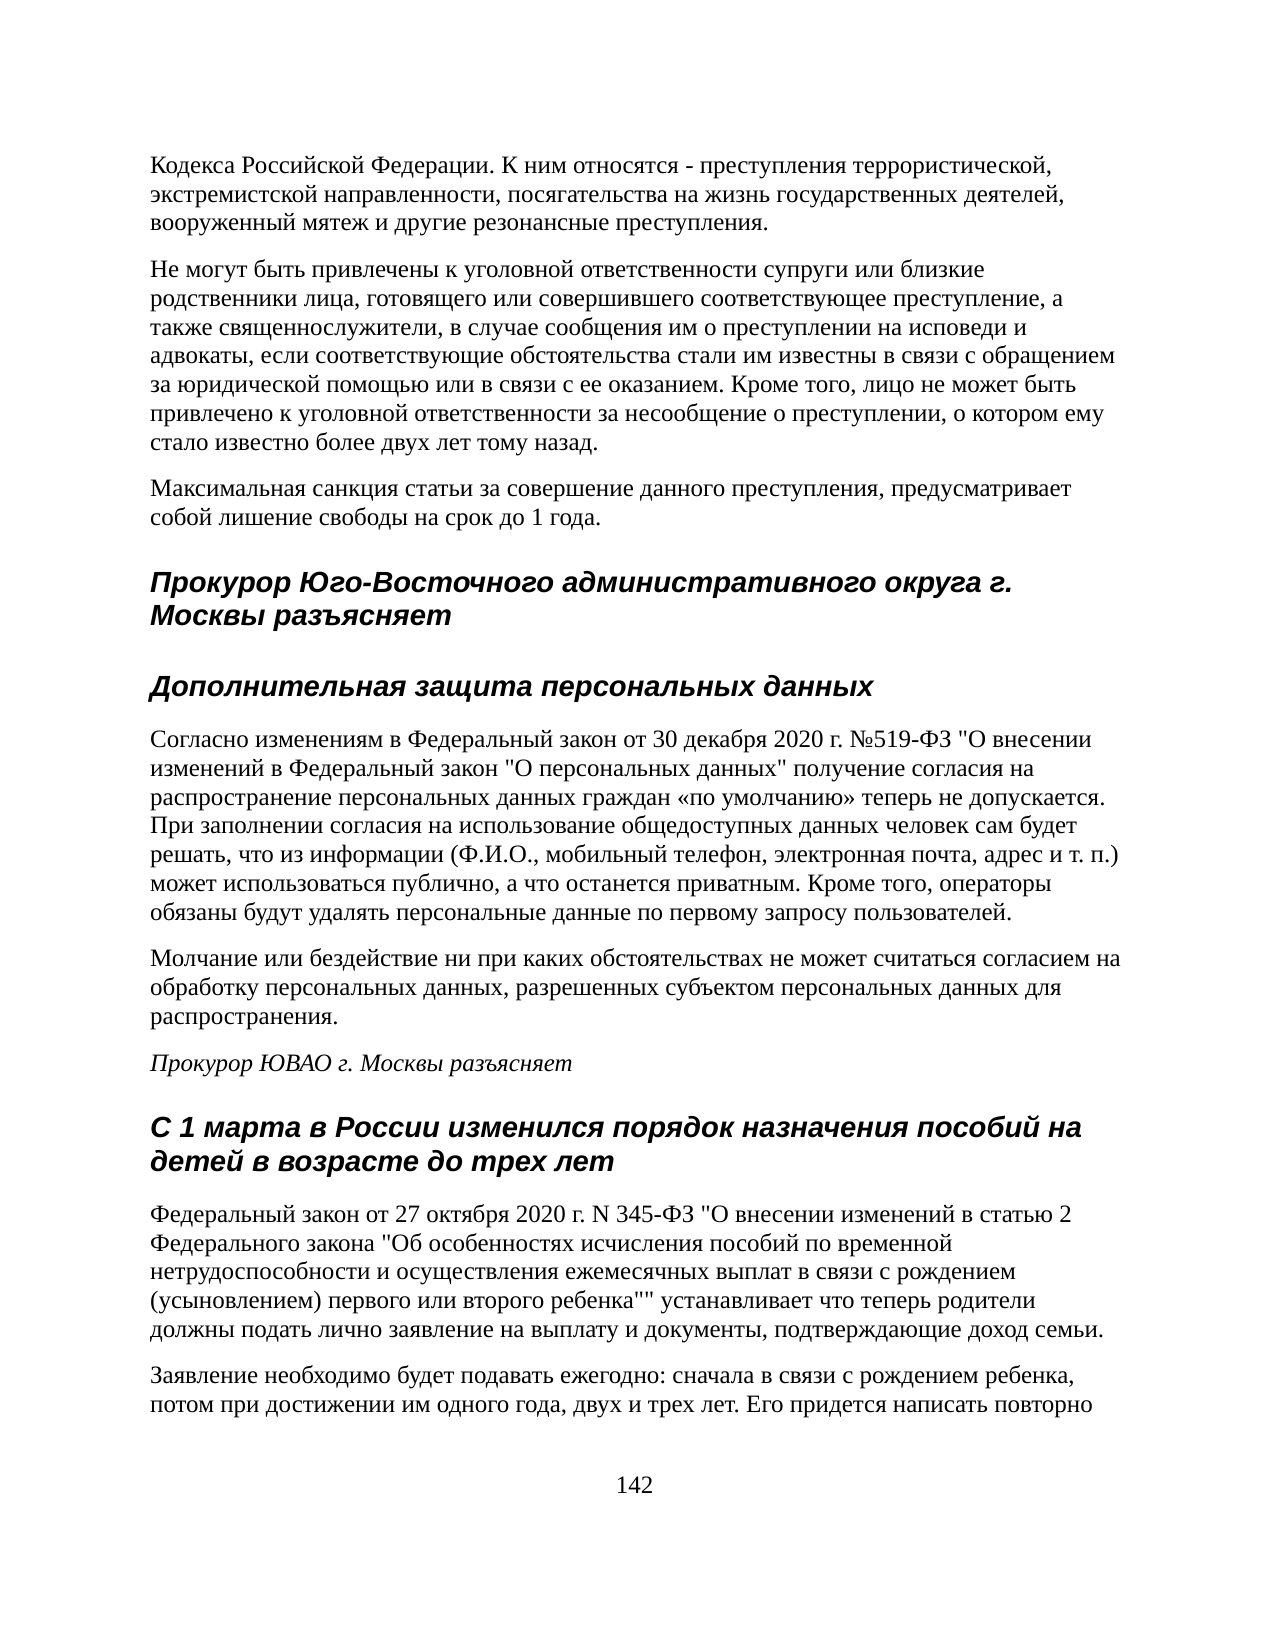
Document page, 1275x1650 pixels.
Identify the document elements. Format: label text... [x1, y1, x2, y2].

text Кодекса Российской Федерации. К ним относятся - преступления террористической, экстремистской направленности, посягательства на жизнь государственных деятелей, вооруженный мятеж и другие резонансные преступления. [150, 150, 1125, 236]
text Молчание или бездействие ни при каких обстоятельствах не может считаться согласием на обработку персональных данных, разрешенных субъектом персональных данных для распространения. [150, 943, 1125, 1030]
text Федеральный закон от 27 октября 2020 г. N 345-ФЗ "О внесении изменений в статью 2 Федерального закона "Об особенностях исчисления пособий по временной нетрудоспособности и осуществления ежемесячных выплат в связи с рождением (усыновлением) первого или второго ребенка"" устанавливает что теперь родители должны подать лично заявление на выплату и документы, подтверждающие доход семьи. [150, 1199, 1125, 1343]
text Заявление необходимо будет подавать ежегодно: сначала в связи с рождением ребенка, потом при достижении им одного года, двух и трех лет. Его придется написать повторно [150, 1361, 1125, 1418]
text Прокурор ЮВАО г. Москвы разъясняет [150, 1048, 1125, 1076]
subtitle Дополнительная защита персональных данных [150, 669, 1125, 703]
subtitle С 1 марта в России изменился порядок назначения пособий на детей в возрасте до трех лет [150, 1110, 1125, 1177]
text Согласно изменениям в Федеральный закон от 30 декабря 2020 г. №519-ФЗ "О внесении изменений в Федеральный закон "О персональных данных" получение согласия на распространение персональных данных граждан «по умолчанию» теперь не допускается. При заполнении согласия на использование общедоступных данных человек сам будет решать, что из информации (Ф.И.О., мобильный телефон, электронная почта, адрес и т. п.) может использоваться публично, а что останется приватным. Кроме того, операторы обязаны будут удалять персональные данные по первому запросу пользователей. [150, 724, 1125, 926]
subtitle Прокурор Юго-Восточного административного округа г. Москвы разъясняет [150, 565, 1125, 632]
text Не могут быть привлечены к уголовной ответственности супруги или близкие родственники лица, готовящего или совершившего соответствующее преступление, а также священнослужители, в случае сообщения им о преступлении на исповеди и адвокаты, если соответствующие обстоятельства стали им известны в связи с обращением за юридической помощью или в связи с ее оказанием. Кроме того, лицо не может быть привлечено к уголовной ответственности за несообщение о преступлении, о котором ему стало известно более двух лет тому назад. [150, 254, 1125, 455]
text Максимальная санкция статьи за совершение данного преступления, предусматривает собой лишение свободы на срок до 1 года. [150, 473, 1125, 531]
